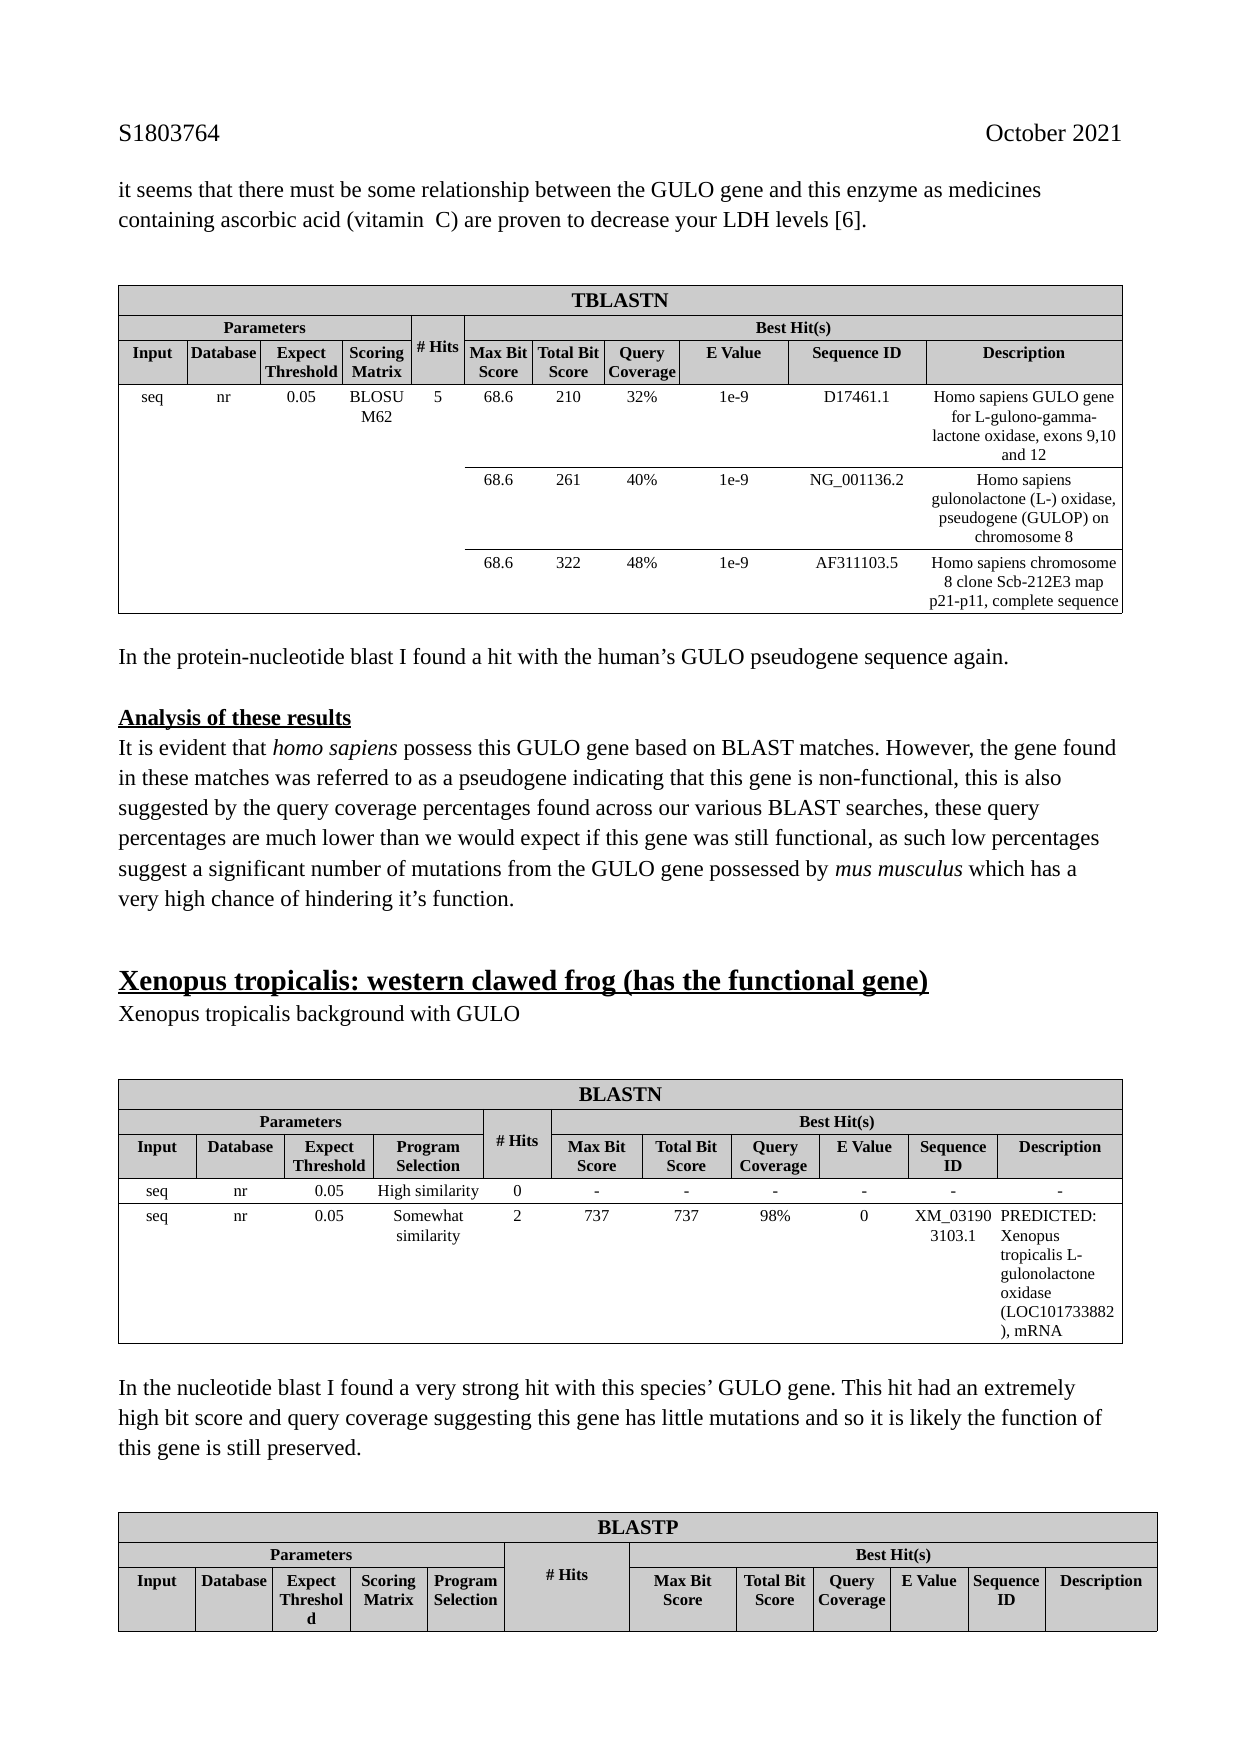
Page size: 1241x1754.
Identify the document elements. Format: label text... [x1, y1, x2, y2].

table_cell 68.6 [465, 385, 532, 467]
table_cell Best Hit(s) [630, 1543, 1157, 1567]
table_cell Homo sapiens chromosome 8 clone Scb-212E3 map p21-p11, complete sequence [926, 550, 1122, 613]
table_cell Database [188, 341, 260, 384]
table_cell Total Bit Score [533, 341, 604, 384]
table_cell Max Bit Score [630, 1568, 736, 1631]
table_header BLASTP [119, 1513, 1157, 1542]
table_cell PREDICTED: Xenopus tropicalis L-gulonolactone oxidase (LOC101733882), mRNA [998, 1204, 1122, 1343]
table_cell - [551, 1179, 642, 1203]
table_cell Best Hit(s) [465, 316, 1122, 340]
table_cell nr [196, 1204, 284, 1343]
table_cell Total Bit Score [737, 1568, 813, 1631]
table_cell 0.05 [285, 1179, 373, 1203]
table_cell Input [119, 1135, 196, 1178]
table_cell D17461.1 [788, 385, 926, 467]
table_cell seq [119, 385, 187, 613]
table_cell 322 [532, 550, 604, 613]
table_cell Sequence ID [789, 341, 926, 384]
table_cell 737 [642, 1204, 731, 1343]
table_cell - [731, 1179, 819, 1203]
table_cell 261 [532, 468, 604, 549]
table_cell Input [119, 1568, 195, 1631]
table_cell - [909, 1179, 997, 1203]
table_cell NG_001136.2 [788, 468, 926, 549]
table_cell Expect Threshold [273, 1568, 350, 1631]
table_cell E Value [680, 341, 788, 384]
table_cell # Hits [412, 316, 464, 384]
table_cell 210 [532, 385, 604, 467]
table_cell 1e-9 [679, 468, 788, 549]
table_cell Scoring Matrix [351, 1568, 427, 1631]
table_cell 0 [483, 1179, 551, 1203]
table_cell 2 [483, 1204, 551, 1343]
table_cell 0 [820, 1204, 908, 1343]
table_cell XM_031903103.1 [909, 1204, 997, 1343]
table_cell 32% [604, 385, 679, 467]
table_cell Max Bit Score [552, 1135, 642, 1178]
text In the nucleotide blast I found a very strong hit with this species’ GULO gene. This hit had an extremely high bit score and query coverage suggesting this gene has little mutations and so it is likely the function of this gene is still preserved. [118, 1344, 1122, 1493]
table_cell 98% [731, 1204, 819, 1343]
table_cell 0.05 [285, 1204, 373, 1343]
table_cell Best Hit(s) [552, 1110, 1122, 1134]
table_cell Program Selection [428, 1568, 504, 1631]
table_cell Sequence ID [909, 1135, 997, 1178]
table_cell Homo sapiens GULO gene for L-gulono-gamma-lactone oxidase, exons 9,10 and 12 [926, 385, 1122, 467]
table_cell 48% [604, 550, 679, 613]
table_cell Database [196, 1568, 272, 1631]
table_header TBLASTN [119, 286, 1122, 315]
table_cell - [998, 1179, 1122, 1203]
table_cell 737 [551, 1204, 642, 1343]
table_cell - [642, 1179, 731, 1203]
table_cell BLOSUM62 [342, 385, 411, 613]
table_cell Program Selection [374, 1135, 483, 1178]
table_cell Description [998, 1135, 1122, 1178]
table_cell Max Bit Score [465, 341, 532, 384]
table_cell High similarity [374, 1179, 483, 1203]
table_cell Input [119, 341, 187, 384]
table_cell 68.6 [465, 468, 532, 549]
table_cell Description [1046, 1568, 1157, 1631]
table_cell Description [927, 341, 1122, 384]
table_cell Query Coverage [732, 1135, 819, 1178]
table_cell 40% [604, 468, 679, 549]
table_cell Parameters [119, 1543, 504, 1567]
text Xenopus tropicalis: western clawed frog (has the functional gene) Xenopus tropicalis background with GULO [118, 963, 1122, 1060]
table_cell nr [196, 1179, 284, 1203]
table_cell nr [187, 385, 260, 613]
table_cell E Value [891, 1568, 968, 1631]
table_cell seq [119, 1204, 196, 1343]
table_cell Query Coverage [814, 1568, 890, 1631]
table_cell Total Bit Score [643, 1135, 731, 1178]
table_cell Somewhat similarity [374, 1204, 483, 1343]
table_cell 0.05 [260, 385, 342, 613]
table_cell # Hits [484, 1110, 551, 1178]
table_cell Expect Threshold [261, 341, 342, 384]
table_cell Scoring Matrix [343, 341, 411, 384]
table_cell # Hits [505, 1543, 629, 1631]
table_cell Parameters [119, 1110, 483, 1134]
table_cell 5 [411, 385, 464, 613]
table_cell Sequence ID [969, 1568, 1045, 1631]
table_cell - [820, 1179, 908, 1203]
table_cell Homo sapiens gulonolactone (L-) oxidase, pseudogene (GULOP) on chromosome 8 [926, 468, 1122, 549]
table_cell 1e-9 [679, 385, 788, 467]
table_cell 1e-9 [679, 550, 788, 613]
table_cell Expect Threshold [285, 1135, 373, 1178]
table_cell 68.6 [465, 550, 532, 613]
text In the protein-nucleotide blast I found a hit with the human’s GULO pseudogene sequence again. Analysis of these results It is evident that homo sapiens possess this GULO gene based on BLAST matches. However, the gene found in these matches was referred to as a pseudogene indicating that this gene is non-functional, this is also suggested by the query coverage percentages found across our various BLAST searches, these query percentages are much lower than we would expect if this gene was still functional, as such low percentages suggest a significant number of mutations from the GULO gene possessed by mus musculus which has a very high chance of hindering it’s function. [118, 614, 1122, 944]
text it seems that there must be some relationship between the GULO gene and this enzyme as medicines containing ascorbic acid (vitamin C) are proven to decrease your LDH levels [6]. [118, 176, 1122, 266]
table_cell seq [119, 1179, 196, 1203]
table_header BLASTN [119, 1080, 1122, 1109]
table_cell AF311103.5 [788, 550, 926, 613]
table_cell Database [197, 1135, 284, 1178]
table_cell Parameters [119, 316, 411, 340]
table_cell E Value [820, 1135, 908, 1178]
table_cell Query Coverage [605, 341, 679, 384]
